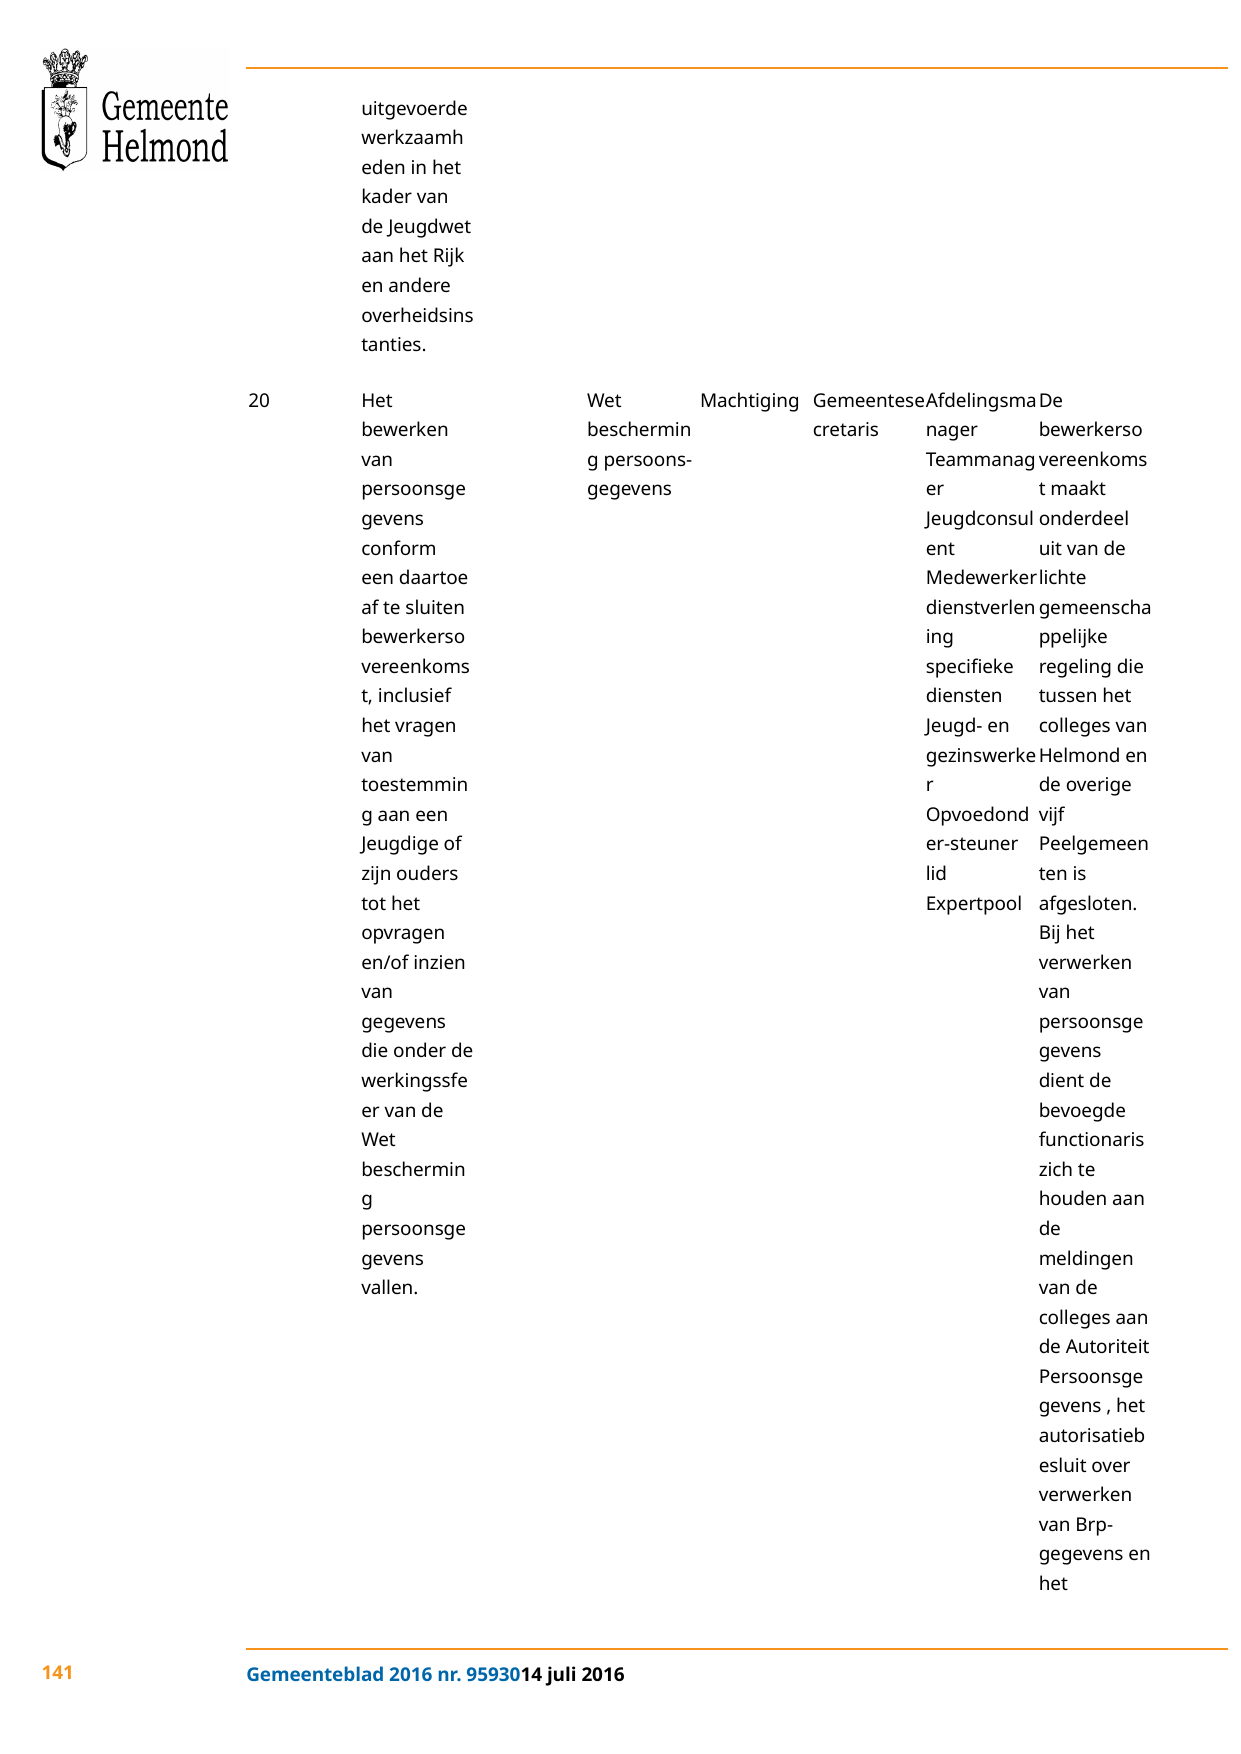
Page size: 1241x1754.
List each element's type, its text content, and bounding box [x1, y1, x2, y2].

table_cell [813, 95, 926, 387]
table_cell [587, 95, 700, 387]
table_cell [474, 95, 587, 387]
table_cell [926, 95, 1038, 387]
table_cell De bewerkersovereenkomst maakt onderdeel uit van de lichte gemeenschappelijke regeling die tussen het colleges van Helmond en de overige vijf Peelgemeenten is afgesloten. Bij het verwerken van persoonsgegevens dient de bevoegde functionaris zich te houden aan de meldingen van de colleges aan de Autoriteit Persoonsgegevens , het autorisatiebesluit over verwerken van Brp-gegevens en het [1039, 387, 1152, 1596]
table_cell [1039, 95, 1152, 387]
table_cell Het bewerken van persoonsgegevens conform een daartoe af te sluiten bewerkersovereenkomst, inclusief het vragen van toestemming aan een Jeugdige of zijn ouders tot het opvragen en/of inzien van gegevens die onder de werkingssfeer van de Wet bescherming persoonsgegevens vallen. [361, 387, 474, 1596]
table_cell [248, 95, 361, 387]
table_cell [474, 387, 587, 1596]
picture [41, 47, 231, 172]
table_cell uitgevoerde werkzaamheden in het kader van de Jeugdwet aan het Rijk en andere overheidsinstanties. [361, 95, 474, 387]
table_cell Gemeentesecretaris [813, 387, 926, 1596]
table_cell Machtiging [700, 387, 813, 1596]
table_cell 20 [248, 387, 361, 1596]
table_cell Afdelingsmanager Teammanager Jeugdconsulent Medewerker dienstverlening specifieke diensten Jeugd- en gezinswerker Opvoedonder-steuner lid Expertpool [926, 387, 1038, 1596]
table_cell Wet bescherming persoons-gegevens [587, 387, 700, 1596]
table_cell [700, 95, 813, 387]
